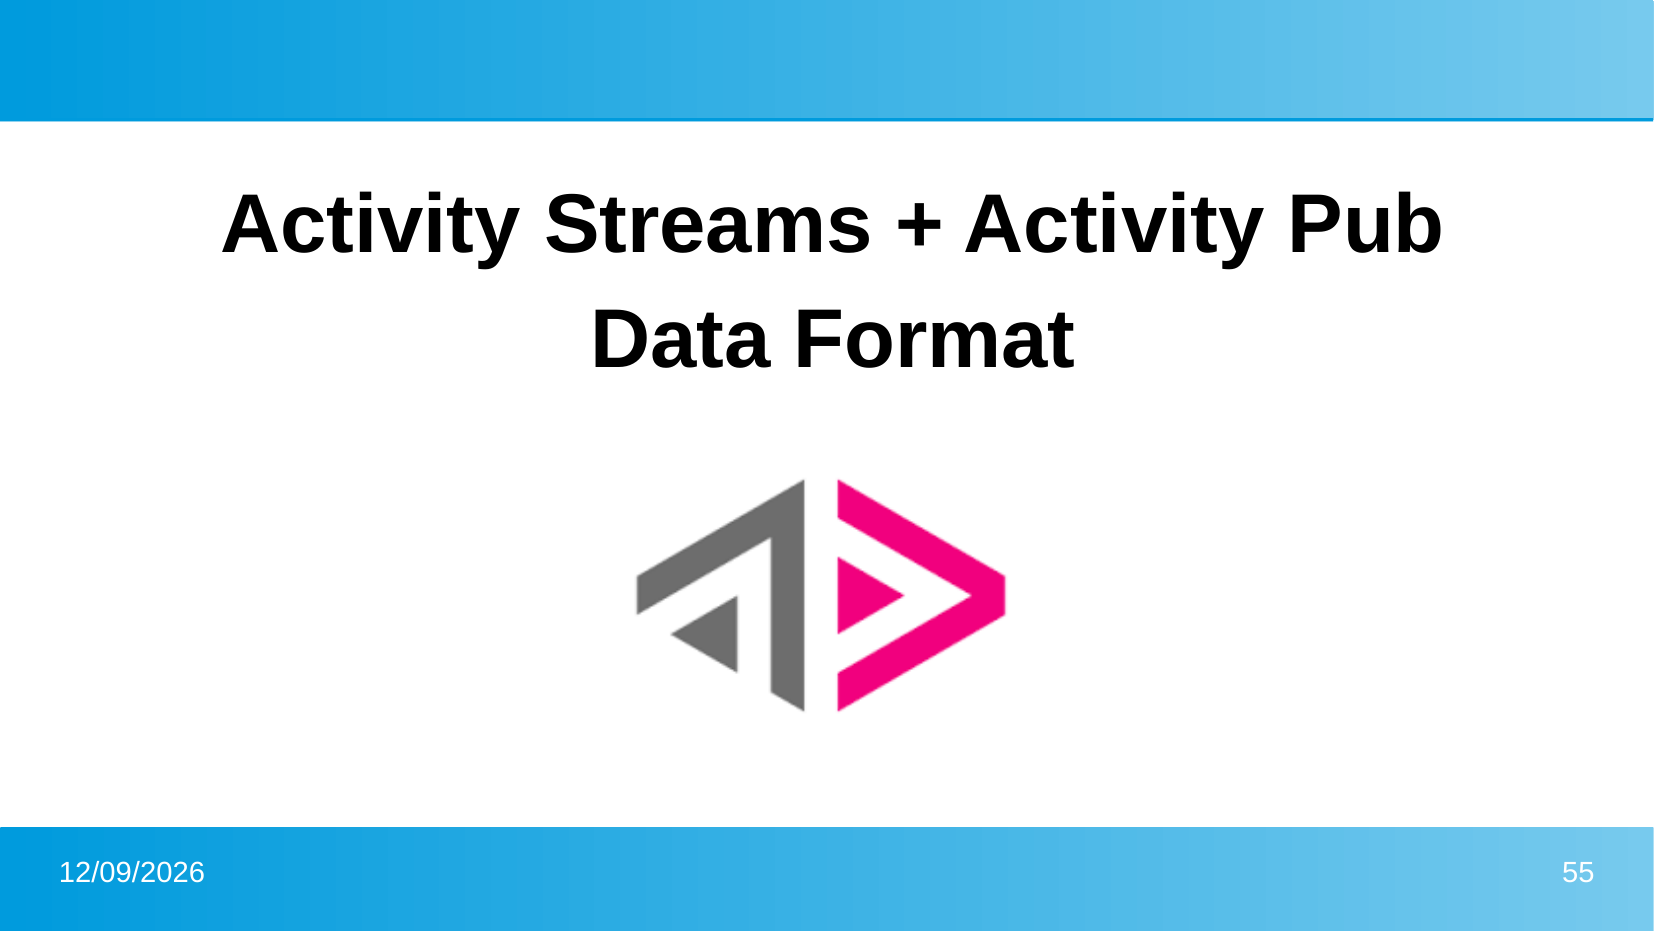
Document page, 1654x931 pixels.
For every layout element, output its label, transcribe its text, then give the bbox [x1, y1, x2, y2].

list Activity Streams + Activity Pub Data Format [187, 177, 1479, 338]
picture [600, 374, 1043, 818]
